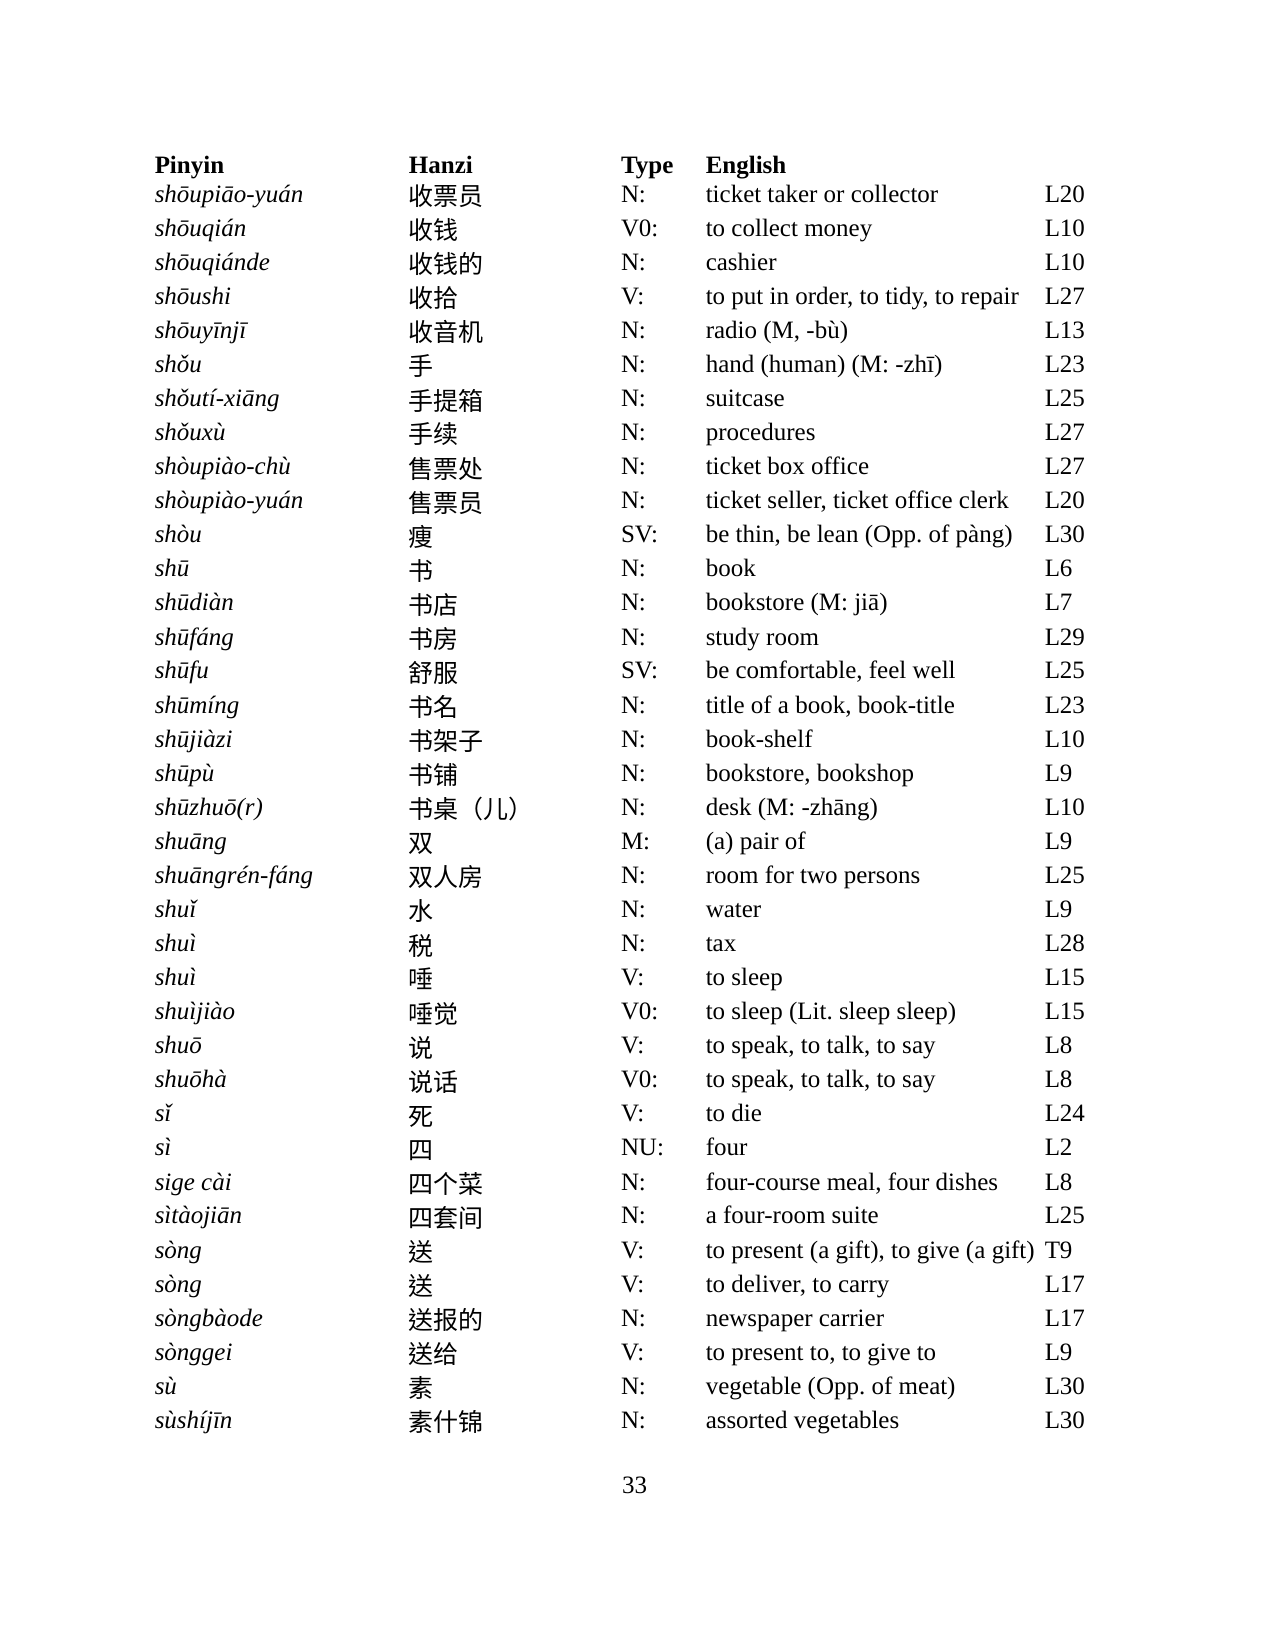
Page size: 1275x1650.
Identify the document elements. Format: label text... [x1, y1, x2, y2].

table_cell L28 [1040, 928, 1125, 962]
table_cell L9 [1040, 758, 1125, 792]
table_cell 素什锦 [404, 1405, 616, 1439]
table_cell L30 [1040, 1371, 1125, 1405]
table_cell L15 [1040, 996, 1125, 1030]
table_cell N: [616, 554, 701, 587]
table_cell T9 [1040, 1235, 1125, 1269]
table_cell shòupiào-yuán [150, 485, 404, 519]
table_cell shǒuxù [150, 417, 404, 451]
table_cell N: [616, 792, 701, 826]
table_header English [701, 150, 1040, 179]
table_cell 收钱的 [404, 247, 616, 281]
table_cell cashier [701, 247, 1040, 281]
table_cell L9 [1040, 894, 1125, 928]
table_cell sòng [150, 1235, 404, 1269]
table_cell 税 [404, 928, 616, 962]
table_cell shuìjiào [150, 996, 404, 1030]
table_cell tax [701, 928, 1040, 962]
table_cell N: [616, 1167, 701, 1201]
table_cell room for two persons [701, 860, 1040, 894]
table_cell L30 [1040, 1405, 1125, 1439]
table_cell a four-room suite [701, 1201, 1040, 1235]
table_cell L20 [1040, 179, 1125, 213]
table_cell N: [616, 451, 701, 485]
table_cell shuōhà [150, 1064, 404, 1098]
table_cell L25 [1040, 1201, 1125, 1235]
table_cell be thin, be lean (Opp. of pàng) [701, 519, 1040, 553]
table_cell shǒu [150, 349, 404, 383]
table_cell title of a book, book-title [701, 690, 1040, 724]
table_cell shòu [150, 519, 404, 553]
table_cell N: [616, 690, 701, 724]
table_cell N: [616, 1405, 701, 1439]
table_cell 书名 [404, 690, 616, 724]
table_cell SV: [616, 519, 701, 553]
table_cell sì [150, 1133, 404, 1167]
table_cell N: [616, 383, 701, 417]
table_cell N: [616, 349, 701, 383]
table_cell 售票处 [404, 451, 616, 485]
table_cell to sleep [701, 962, 1040, 996]
table_cell ticket taker or collector [701, 179, 1040, 213]
table_cell shuāngrén-fáng [150, 860, 404, 894]
table_cell 收音机 [404, 315, 616, 349]
table_cell 书架子 [404, 724, 616, 758]
table_header Hanzi [404, 150, 616, 179]
table_cell L25 [1040, 383, 1125, 417]
table_cell L17 [1040, 1303, 1125, 1337]
table_cell 手续 [404, 417, 616, 451]
table_cell shūmíng [150, 690, 404, 724]
table_cell 说话 [404, 1064, 616, 1098]
table_cell bookstore (M: jiā) [701, 588, 1040, 622]
table_cell 书铺 [404, 758, 616, 792]
table_cell shōuyīnjī [150, 315, 404, 349]
table_cell L27 [1040, 451, 1125, 485]
table_header Pinyin [150, 150, 404, 179]
table_cell 说 [404, 1030, 616, 1064]
table_cell 四个菜 [404, 1167, 616, 1201]
table_cell L10 [1040, 724, 1125, 758]
table_cell 四 [404, 1133, 616, 1167]
table_cell newspaper carrier [701, 1303, 1040, 1337]
table_cell V0: [616, 213, 701, 247]
table_cell 痩 [404, 519, 616, 553]
table_cell shūfáng [150, 622, 404, 656]
table_cell shūpù [150, 758, 404, 792]
table_cell N: [616, 1303, 701, 1337]
table_cell hand (human) (M: -zhī) [701, 349, 1040, 383]
table_cell be comfortable, feel well [701, 656, 1040, 690]
table_cell V: [616, 1269, 701, 1303]
table_cell L15 [1040, 962, 1125, 996]
table_cell sige cài [150, 1167, 404, 1201]
table_cell L27 [1040, 281, 1125, 315]
table_cell sònggei [150, 1337, 404, 1371]
table_cell L24 [1040, 1099, 1125, 1132]
table_cell L2 [1040, 1133, 1125, 1167]
table_cell ticket box office [701, 451, 1040, 485]
table_cell shǒutí-xiāng [150, 383, 404, 417]
table_cell sìtàojiān [150, 1201, 404, 1235]
table_cell 唾 [404, 962, 616, 996]
table_cell 手提箱 [404, 383, 616, 417]
table_cell 书 [404, 554, 616, 587]
table_cell 舒服 [404, 656, 616, 690]
table_cell shūzhuō(r) [150, 792, 404, 826]
table_cell to present (a gift), to give (a gift) [701, 1235, 1040, 1269]
table_cell V: [616, 1099, 701, 1132]
table_cell V: [616, 1337, 701, 1371]
table_cell N: [616, 894, 701, 928]
table_cell shuō [150, 1030, 404, 1064]
table_cell shòupiào-chù [150, 451, 404, 485]
table_cell L29 [1040, 622, 1125, 656]
table_cell 送 [404, 1269, 616, 1303]
table_cell L30 [1040, 519, 1125, 553]
table_cell to collect money [701, 213, 1040, 247]
table_cell 水 [404, 894, 616, 928]
table_cell four [701, 1133, 1040, 1167]
table_cell book [701, 554, 1040, 587]
table_cell water [701, 894, 1040, 928]
table_cell SV: [616, 656, 701, 690]
table_cell N: [616, 724, 701, 758]
table_cell sùshíjīn [150, 1405, 404, 1439]
table_cell L9 [1040, 826, 1125, 860]
table_cell shōushi [150, 281, 404, 315]
table_cell V0: [616, 996, 701, 1030]
table_cell L7 [1040, 588, 1125, 622]
table_cell 收钱 [404, 213, 616, 247]
table_cell assorted vegetables [701, 1405, 1040, 1439]
table_cell N: [616, 485, 701, 519]
table_cell L10 [1040, 792, 1125, 826]
table_cell N: [616, 860, 701, 894]
table_cell to put in order, to tidy, to repair [701, 281, 1040, 315]
table_cell shōupiāo-yuán [150, 179, 404, 213]
table_cell 书房 [404, 622, 616, 656]
table_cell L10 [1040, 213, 1125, 247]
table_cell (a) pair of [701, 826, 1040, 860]
table_header Type [616, 150, 701, 179]
table_cell L17 [1040, 1269, 1125, 1303]
table_cell V: [616, 1030, 701, 1064]
table_cell 书桌（儿） [404, 792, 616, 826]
table_cell sòngbàode [150, 1303, 404, 1337]
table_cell L6 [1040, 554, 1125, 587]
table_cell 双 [404, 826, 616, 860]
table_cell 送报的 [404, 1303, 616, 1337]
table_cell L23 [1040, 690, 1125, 724]
table_cell shuì [150, 962, 404, 996]
table_cell book-shelf [701, 724, 1040, 758]
table_cell N: [616, 588, 701, 622]
table_cell procedures [701, 417, 1040, 451]
table_cell 四套间 [404, 1201, 616, 1235]
table_cell radio (M, -bù) [701, 315, 1040, 349]
table_cell sòng [150, 1269, 404, 1303]
table_cell shūfu [150, 656, 404, 690]
table_cell V0: [616, 1064, 701, 1098]
table_cell shū [150, 554, 404, 587]
table_cell 送给 [404, 1337, 616, 1371]
table_cell to sleep (Lit. sleep sleep) [701, 996, 1040, 1030]
table_cell to speak, to talk, to say [701, 1030, 1040, 1064]
table_cell L20 [1040, 485, 1125, 519]
table_cell N: [616, 417, 701, 451]
table_cell N: [616, 179, 701, 213]
table_cell 素 [404, 1371, 616, 1405]
table_cell V: [616, 1235, 701, 1269]
table_cell ticket seller, ticket office clerk [701, 485, 1040, 519]
table_cell V: [616, 281, 701, 315]
table_cell N: [616, 247, 701, 281]
table_cell L8 [1040, 1064, 1125, 1098]
table_cell 唾觉 [404, 996, 616, 1030]
table_cell 手 [404, 349, 616, 383]
table_cell 书店 [404, 588, 616, 622]
table_cell N: [616, 928, 701, 962]
table_header [1040, 150, 1125, 179]
table_cell L23 [1040, 349, 1125, 383]
table_cell M: [616, 826, 701, 860]
table_cell L27 [1040, 417, 1125, 451]
table_cell 死 [404, 1099, 616, 1132]
table_cell 收拾 [404, 281, 616, 315]
table_cell suitcase [701, 383, 1040, 417]
table_cell 双人房 [404, 860, 616, 894]
table_cell shuāng [150, 826, 404, 860]
table_cell 收票员 [404, 179, 616, 213]
table_cell L8 [1040, 1167, 1125, 1201]
table_cell to die [701, 1099, 1040, 1132]
table_cell NU: [616, 1133, 701, 1167]
table_cell shōuqiánde [150, 247, 404, 281]
table_cell L8 [1040, 1030, 1125, 1064]
table_cell 送 [404, 1235, 616, 1269]
table_cell N: [616, 758, 701, 792]
table_cell 售票员 [404, 485, 616, 519]
table_cell L9 [1040, 1337, 1125, 1371]
table_cell shūdiàn [150, 588, 404, 622]
table_cell to speak, to talk, to say [701, 1064, 1040, 1098]
table_cell L25 [1040, 860, 1125, 894]
table_cell V: [616, 962, 701, 996]
table_cell desk (M: -zhāng) [701, 792, 1040, 826]
table_cell to present to, to give to [701, 1337, 1040, 1371]
table_cell sǐ [150, 1099, 404, 1132]
table_cell N: [616, 1371, 701, 1405]
table_cell L25 [1040, 656, 1125, 690]
table_cell L13 [1040, 315, 1125, 349]
table_cell to deliver, to carry [701, 1269, 1040, 1303]
table_cell L10 [1040, 247, 1125, 281]
table_cell N: [616, 315, 701, 349]
table_cell N: [616, 622, 701, 656]
table_cell shūjiàzi [150, 724, 404, 758]
table_cell vegetable (Opp. of meat) [701, 1371, 1040, 1405]
table_cell sù [150, 1371, 404, 1405]
table_cell study room [701, 622, 1040, 656]
table_cell shōuqián [150, 213, 404, 247]
table_cell shuǐ [150, 894, 404, 928]
table_cell four-course meal, four dishes [701, 1167, 1040, 1201]
table_cell shuì [150, 928, 404, 962]
table_cell N: [616, 1201, 701, 1235]
table_cell bookstore, bookshop [701, 758, 1040, 792]
